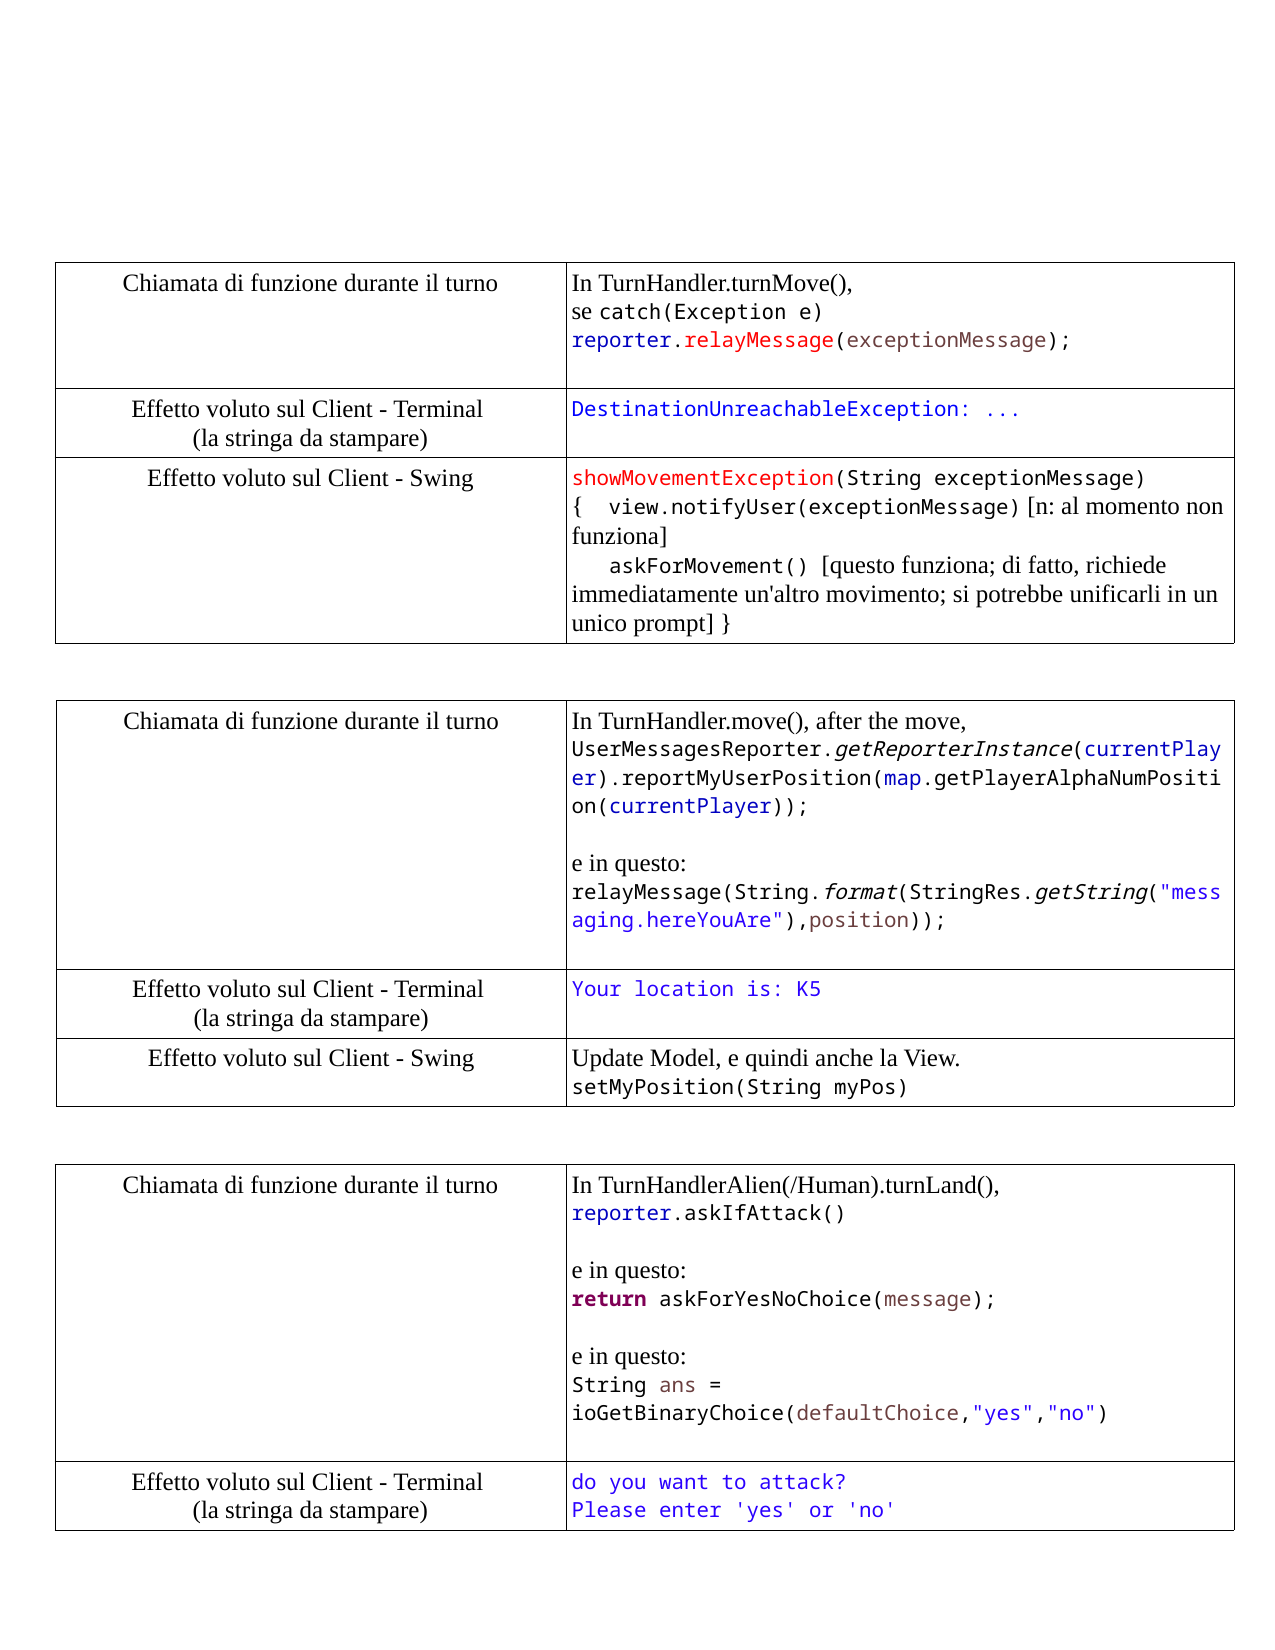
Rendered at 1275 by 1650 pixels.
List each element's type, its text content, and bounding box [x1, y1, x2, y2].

table_header Chiamata di funzione durante il turno [56, 1165, 566, 1461]
table_cell Your location is: K5 [567, 970, 1234, 1037]
table_header In TurnHandler.move(), after the move, UserMessagesReporter.getReporterInstance(currentPlayer).reportMyUserPosition(map.getPlayerAlphaNumPosition(currentPlayer)); e in questo: relayMessage(String.format(StringRes.getString("messaging.hereYouAre"),position)); [567, 701, 1234, 968]
table_cell Effetto voluto sul Client - Terminal (la stringa da stampare) [56, 1462, 566, 1530]
table_header Chiamata di funzione durante il turno [56, 263, 566, 388]
table_header In TurnHandler.turnMove(), se catch(Exception e) reporter.relayMessage(exceptionMessage); [567, 263, 1234, 388]
table_cell showMovementException(String exceptionMessage) { view.notifyUser(exceptionMessage) [n: al momento non funziona] askForMovement() [questo funziona; di fatto, richiede immediatamente un'altro movimento; si potrebbe unificarli in un unico prompt] } [567, 458, 1234, 642]
table_cell Effetto voluto sul Client - Terminal (la stringa da stampare) [56, 389, 566, 457]
table_cell DestinationUnreachableException: ... [567, 389, 1234, 457]
table_header In TurnHandlerAlien(/Human).turnLand(), reporter.askIfAttack() e in questo: return askForYesNoChoice(message); e in questo: String ans = ioGetBinaryChoice(defaultChoice,"yes","no") [567, 1165, 1234, 1461]
table_cell do you want to attack? Please enter 'yes' or 'no' [567, 1462, 1234, 1530]
table_cell Effetto voluto sul Client - Terminal (la stringa da stampare) [57, 970, 566, 1037]
table_cell Effetto voluto sul Client - Swing [57, 1039, 566, 1106]
table_cell Effetto voluto sul Client - Swing [56, 458, 566, 642]
table_header Chiamata di funzione durante il turno [57, 701, 566, 968]
table_cell Update Model, e quindi anche la View. setMyPosition(String myPos) [567, 1039, 1234, 1106]
